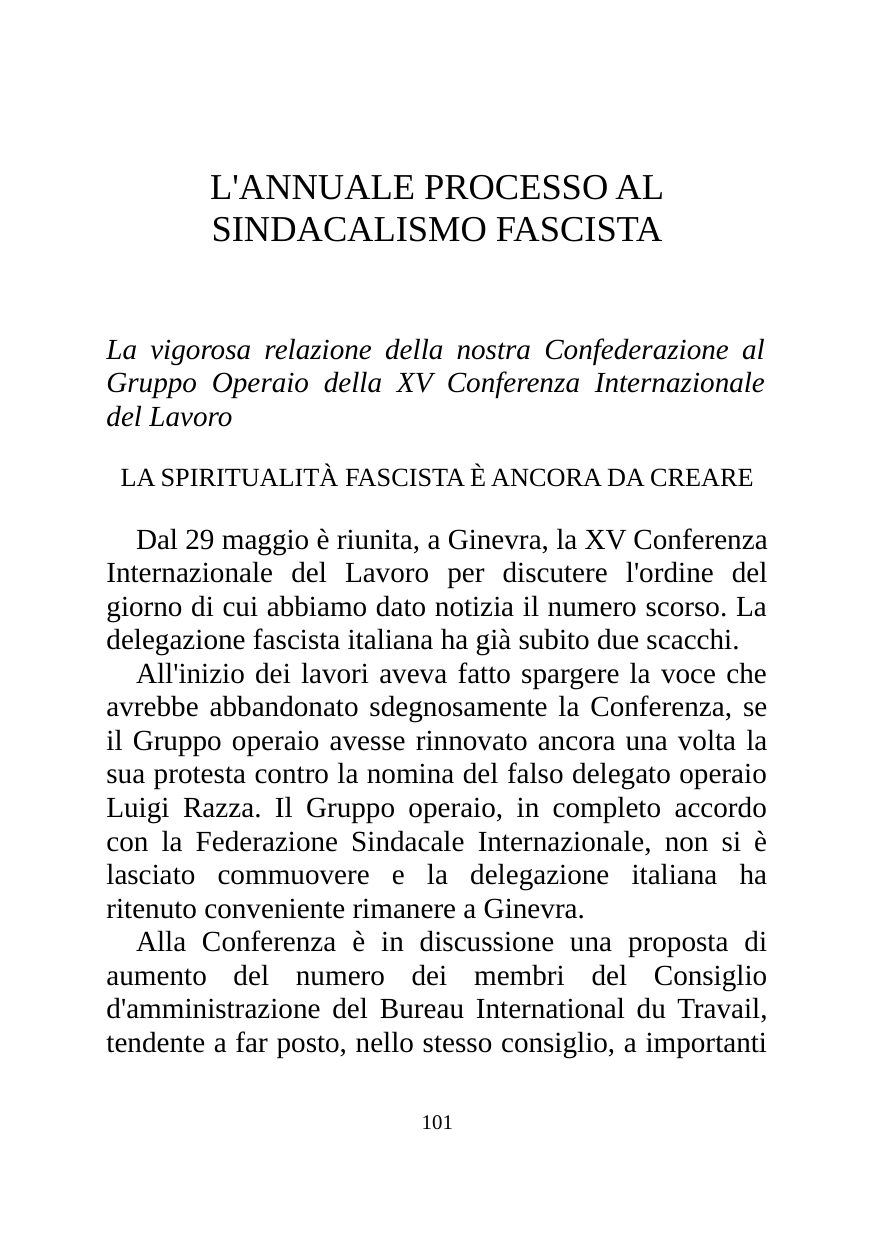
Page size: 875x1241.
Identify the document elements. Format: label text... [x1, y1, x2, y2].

subtitle L'ANNUALE PROCESSO AL SINDACALISMO FASCISTA [106, 165, 768, 249]
text Dal 29 maggio è riunita, a Ginevra, la XV Conferenza Internazionale del Lavoro per discutere l'ordine del giorno di cui abbiamo dato notizia il numero scorso. La delegazione fascista italiana ha già subito due scacchi. [106, 522, 768, 656]
subtitle LA SPIRITUALITÀ FASCISTA È ANCORA DA CREARE [106, 462, 768, 492]
text All'inizio dei lavori aveva fatto spargere la voce che avrebbe abbandonato sdegnosamente la Conferenza, se il Gruppo operaio avesse rinnovato ancora una volta la sua protesta contro la nomina del falso delegato operaio Luigi Razza. Il Gruppo operaio, in completo accordo con la Federazione Sindacale Internazionale, non si è lasciato commuovere e la delegazione italiana ha ritenuto conveniente rimanere a Ginevra. [106, 656, 768, 924]
text Alla Conferenza è in discussione una proposta di aumento del numero dei membri del Consiglio d'amministrazione del Bureau International du Travail, tendente a far posto, nello stesso consiglio, a importanti [106, 924, 768, 1058]
text La vigorosa relazione della nostra Confederazione al Gruppo Operaio della XV Conferenza Internazionale del Lavoro [106, 332, 768, 433]
